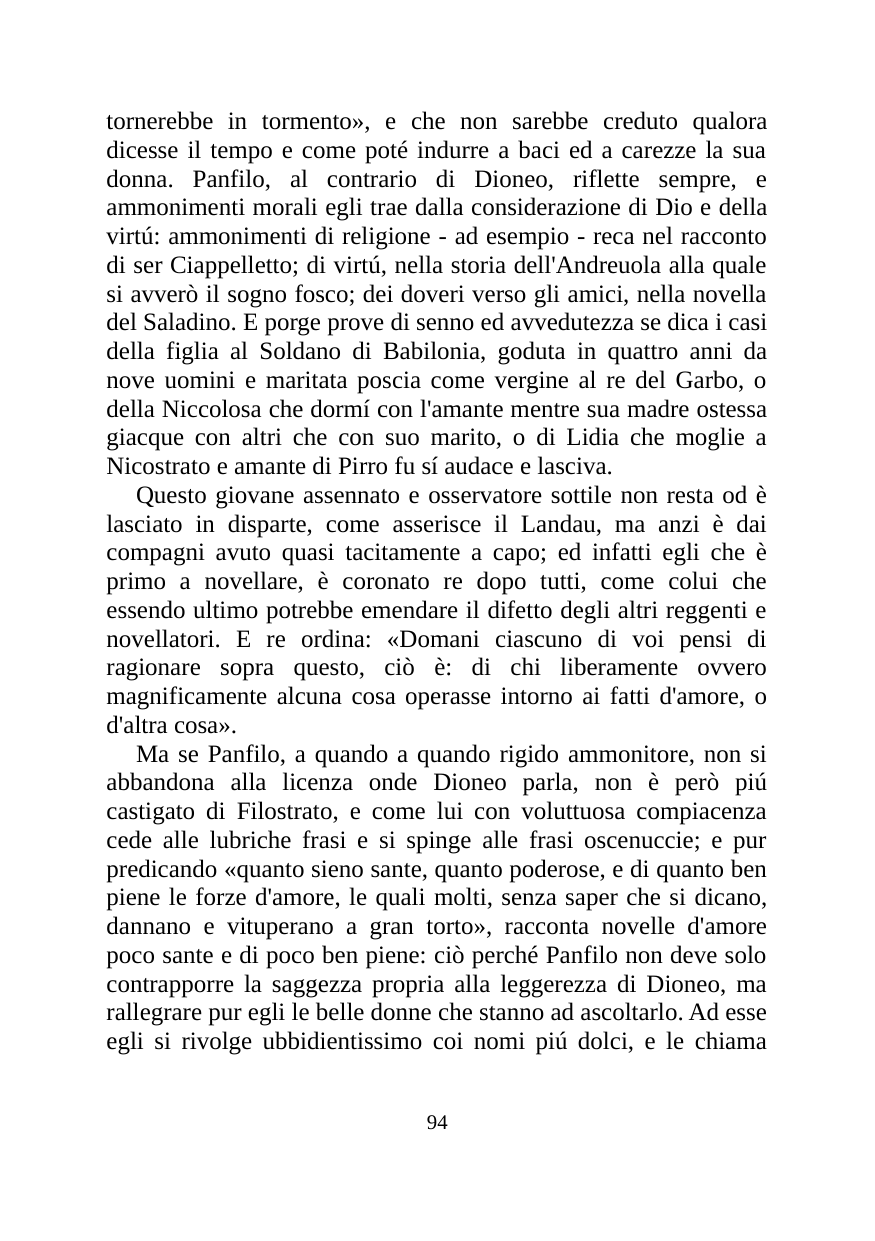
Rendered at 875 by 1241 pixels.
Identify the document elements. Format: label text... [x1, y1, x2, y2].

text Questo giovane assennato e osservatore sottile non resta od è lasciato in disparte, come asserisce il Landau, ma anzi è dai compagni avuto quasi tacitamente a capo; ed infatti egli che è primo a novellare, è coronato re dopo tutti, come colui che essendo ultimo potrebbe emendare il difetto degli altri reggenti e novellatori. E re ordina: «Domani ciascuno di voi pensi di ragionare sopra questo, ciò è: di chi liberamente ovvero magnificamente alcuna cosa operasse intorno ai fatti d'amore, o d'altra cosa». [106, 480, 768, 739]
text Ma se Panfilo, a quando a quando rigido ammonitore, non si abbandona alla licenza onde Dioneo parla, non è però piú castigato di Filostrato, e come lui con voluttuosa compiacenza cede alle lubriche frasi e si spinge alle frasi oscenuccie; e pur predicando «quanto sieno sante, quanto poderose, e di quanto ben piene le forze d'amore, le quali molti, senza saper che si dicano, dannano e vituperano a gran torto», racconta novelle d'amore poco sante e di poco ben piene: ciò perché Panfilo non deve solo contrapporre la saggezza propria alla leggerezza di Dioneo, ma rallegrare pur egli le belle donne che stanno ad ascoltarlo. Ad esse egli si rivolge ubbidientissimo coi nomi piú dolci, e le chiama [106, 739, 768, 1055]
text tornerebbe in tormento», e che non sarebbe creduto qualora dicesse il tempo e come poté indurre a baci ed a carezze la sua donna. Panfilo, al contrario di Dioneo, riflette sempre, e ammonimenti morali egli trae dalla considerazione di Dio e della virtú: ammonimenti di religione - ad esempio - reca nel racconto di ser Ciappelletto; di virtú, nella storia dell'Andreuola alla quale si avverò il sogno fosco; dei doveri verso gli amici, nella novella del Saladino. E porge prove di senno ed avvedutezza se dica i casi della figlia al Soldano di Babilonia, goduta in quattro anni da nove uomini e maritata poscia come vergine al re del Garbo, o della Niccolosa che dormí con l'amante mentre sua madre ostessa giacque con altri che con suo marito, o di Lidia che moglie a Nicostrato e amante di Pirro fu sí audace e lasciva. [106, 106, 768, 480]
